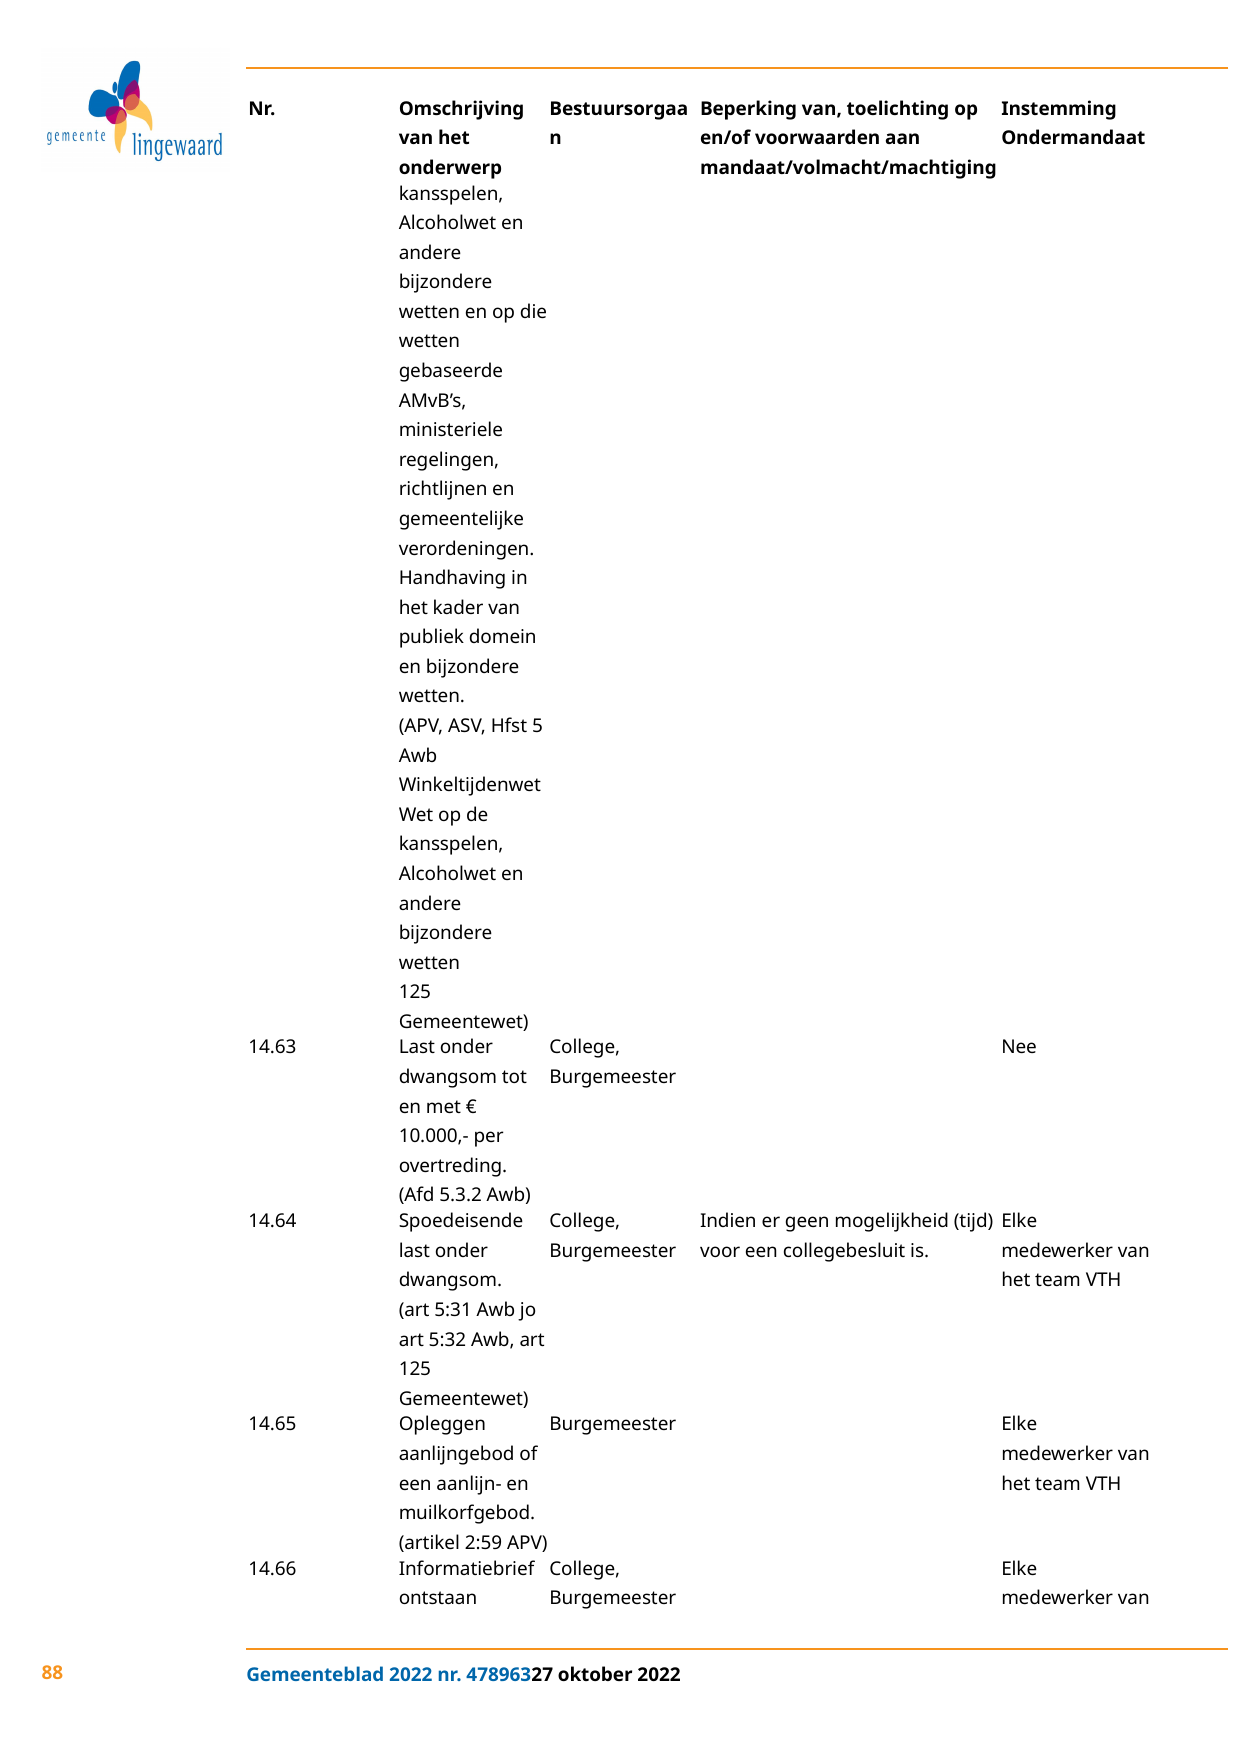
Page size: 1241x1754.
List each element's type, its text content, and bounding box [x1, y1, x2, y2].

table_cell College, Burgemeester [549, 1208, 700, 1411]
table_header Omschrijving van het onderwerp [399, 95, 549, 180]
table_cell Informatiebrief ontstaan [399, 1555, 549, 1610]
table_cell Elke medewerker van het team VTH [1001, 1411, 1152, 1555]
table_cell 14.63 [248, 1034, 398, 1207]
table_cell [700, 1555, 1001, 1610]
table_header Instemming Ondermandaat [1001, 95, 1152, 180]
table_cell kansspelen, Alcoholwet en andere bijzondere wetten en op die wetten gebaseerde AMvB’s, ministeriele regelingen, richtlijnen en gemeentelijke verordeningen. Handhaving in het kader van publiek domein en bijzondere wetten. (APV, ASV, Hfst 5 Awb Winkeltijdenwet Wet op de kansspelen, Alcoholwet en andere bijzondere wetten 125 Gemeentewet) [399, 180, 549, 1034]
table_cell [1001, 180, 1152, 1034]
table_cell Nee [1001, 1034, 1152, 1207]
table_cell Indien er geen mogelijkheid (tijd) voor een collegebesluit is. [700, 1208, 1001, 1411]
table_cell [549, 180, 700, 1034]
table_cell 14.66 [248, 1555, 398, 1610]
table_cell College, Burgemeester [549, 1034, 700, 1207]
table_header Nr. [248, 95, 398, 180]
table_cell Elke medewerker van [1001, 1555, 1152, 1610]
table_cell [700, 180, 1001, 1034]
table_header Bestuursorgaan [549, 95, 700, 180]
table_cell Spoedeisende last onder dwangsom. (art 5:31 Awb jo art 5:32 Awb, art 125 Gemeentewet) [399, 1208, 549, 1411]
table_cell Opleggen aanlijngebod of een aanlijn- en muilkorfgebod. (artikel 2:59 APV) [399, 1411, 549, 1555]
table_cell Elke medewerker van het team VTH [1001, 1208, 1152, 1411]
table_cell College, Burgemeester [549, 1555, 700, 1610]
table_cell Last onder dwangsom tot en met € 10.000,- per overtreding. (Afd 5.3.2 Awb) [399, 1034, 549, 1207]
picture [41, 47, 231, 172]
table_cell [700, 1034, 1001, 1207]
table_cell 14.64 [248, 1208, 398, 1411]
table_cell Burgemeester [549, 1411, 700, 1555]
table_cell 14.65 [248, 1411, 398, 1555]
table_cell [700, 1411, 1001, 1555]
table_cell [248, 180, 398, 1034]
table_header Beperking van, toelichting op en/of voorwaarden aan mandaat/volmacht/machtiging [700, 95, 1001, 180]
